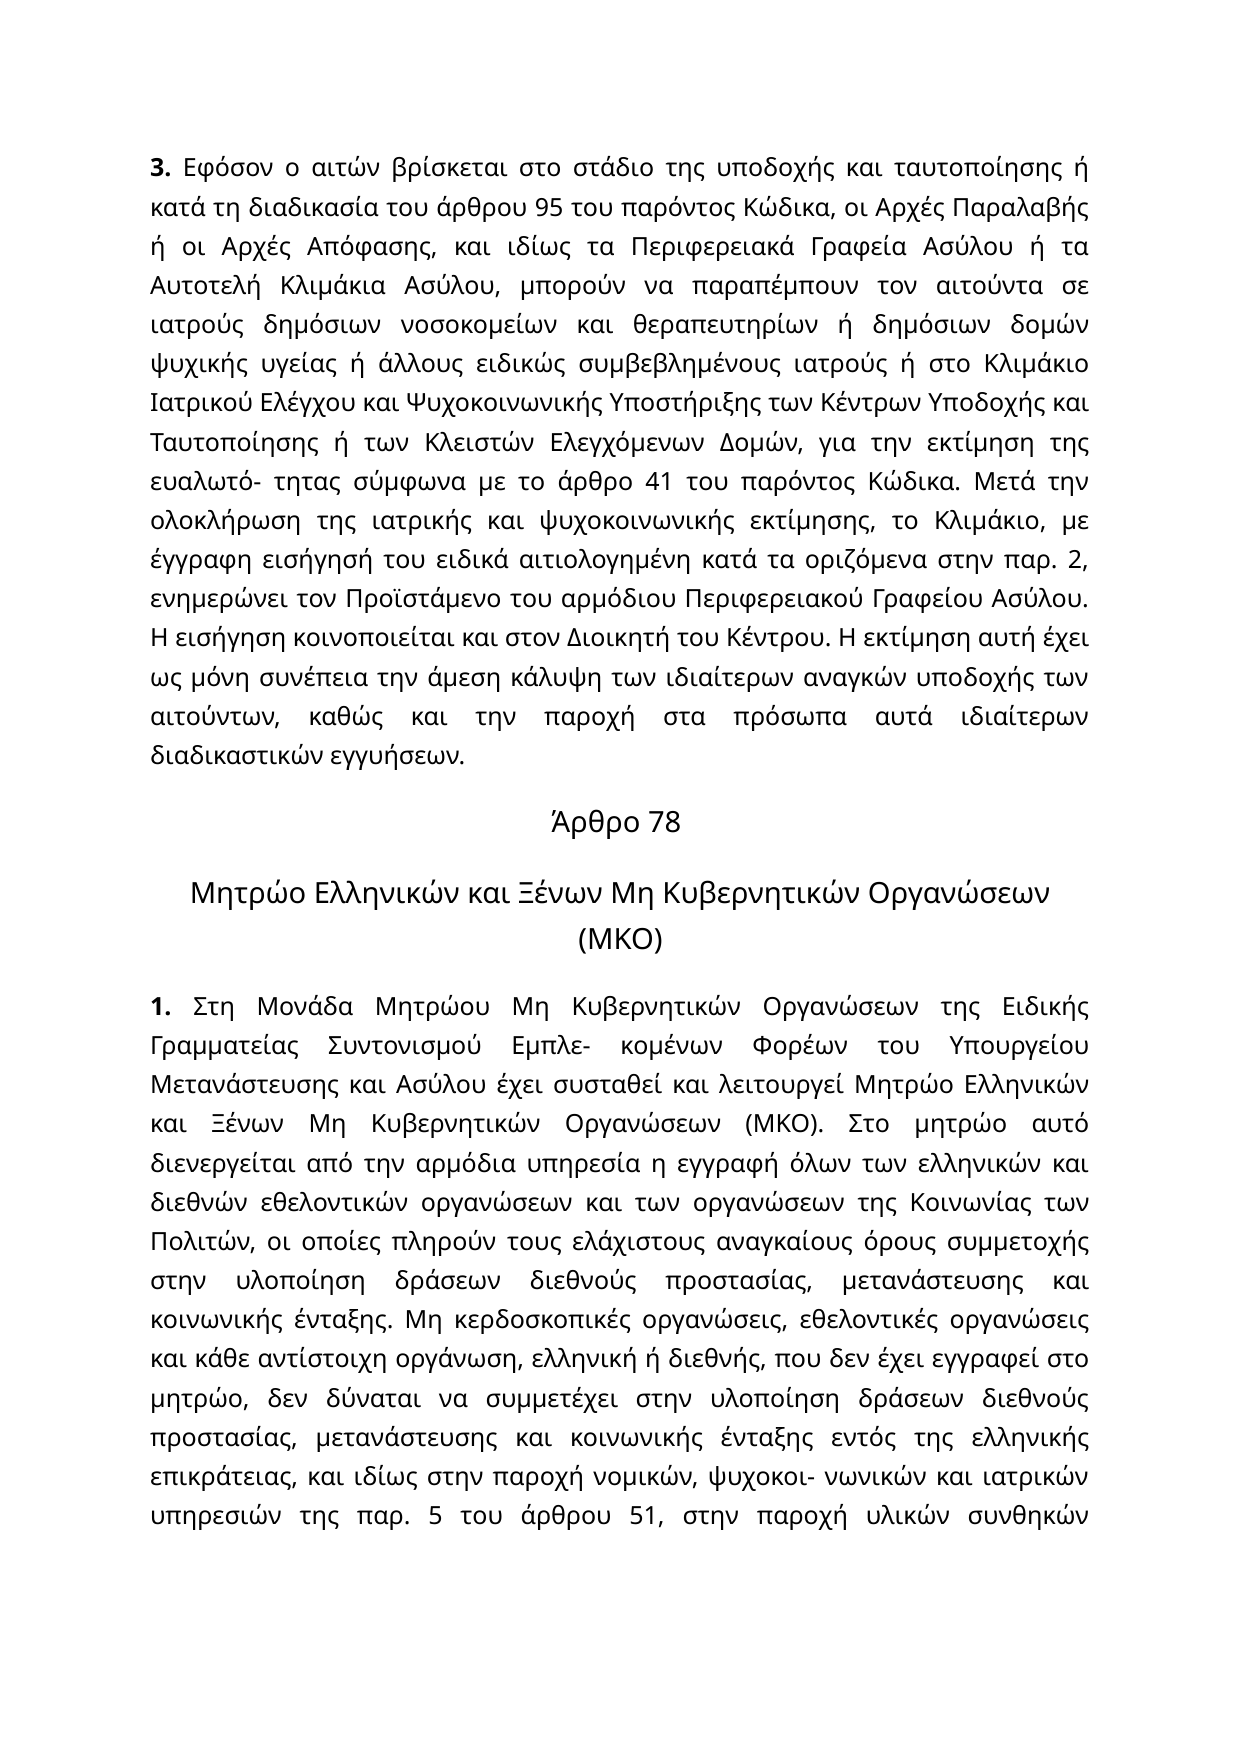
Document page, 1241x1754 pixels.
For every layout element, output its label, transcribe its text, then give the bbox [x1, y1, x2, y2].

subtitle Μητρώο Ελληνικών και Ξένων Μη Κυβερνητικών Οργανώσεων (ΜΚΟ) [150, 872, 1090, 958]
subtitle Άρθρο 78 [150, 802, 1090, 841]
text 1. Στη Μονάδα Μητρώου Μη Κυβερνητικών Οργανώσεων της Ειδικής Γραμματείας Συντονισμού Εμπλε- κομένων Φορέων του Υπουργείου Μετανάστευσης και Ασύλου έχει συσταθεί και λειτουργεί Μητρώο Ελληνικών και Ξένων Μη Κυβερνητικών Οργανώσεων (ΜΚΟ). Στο μητρώο αυτό διενεργείται από την αρμόδια υπηρεσία η εγγραφή όλων των ελληνικών και διεθνών εθελοντικών οργανώσεων και των οργανώσεων της Κοινωνίας των Πολιτών, οι οποίες πληρούν τους ελάχιστους αναγκαίους όρους συμμετοχής στην υλοποίηση δράσεων διεθνούς προστασίας, μετανάστευσης και κοινωνικής ένταξης. Μη κερδοσκοπικές οργανώσεις, εθελοντικές οργανώσεις και κάθε αντίστοιχη οργάνωση, ελληνική ή διεθνής, που δεν έχει εγγραφεί στο μητρώο, δεν δύναται να συμμετέχει στην υλοποίηση δράσεων διεθνούς προστασίας, μετανάστευσης και κοινωνικής ένταξης εντός της ελληνικής επικράτειας, και ιδίως στην παροχή νομικών, ψυχοκοι- νωνικών και ιατρικών υπηρεσιών της παρ. 5 του άρθρου 51, στην παροχή υλικών συνθηκών [150, 988, 1090, 1532]
text 3. Εφόσον ο αιτών βρίσκεται στο στάδιο της υποδοχής και ταυτοποίησης ή κατά τη διαδικασία του άρθρου 95 του παρόντος Κώδικα, οι Αρχές Παραλαβής ή οι Αρχές Απόφασης, και ιδίως τα Περιφερειακά Γραφεία Ασύλου ή τα Αυτοτελή Κλιμάκια Ασύλου, μπορούν να παραπέμπουν τον αιτούντα σε ιατρούς δημόσιων νοσοκομείων και θεραπευτηρίων ή δημόσιων δομών ψυχικής υγείας ή άλλους ειδικώς συμβεβλημένους ιατρούς ή στο Κλιμάκιο Ιατρικού Ελέγχου και Ψυχοκοινωνικής Υποστήριξης των Κέντρων Υποδοχής και Ταυτοποίησης ή των Κλειστών Ελεγχόμενων Δομών, για την εκτίμηση της ευαλωτό- τητας σύμφωνα με το άρθρο 41 του παρόντος Κώδικα. Μετά την ολοκλήρωση της ιατρικής και ψυχοκοινωνικής εκτίμησης, το Κλιμάκιο, με έγγραφη εισήγησή του ειδικά αιτιολογημένη κατά τα οριζόμενα στην παρ. 2, ενημερώνει τον Προϊστάμενο του αρμόδιου Περιφερειακού Γραφείου Ασύλου. Η εισήγηση κοινοποιείται και στον Διοικητή του Κέντρου. Η εκτίμηση αυτή έχει ως μόνη συνέπεια την άμεση κάλυψη των ιδιαίτερων αναγκών υποδοχής των αιτούντων, καθώς και την παροχή στα πρόσωπα αυτά ιδιαίτερων διαδικαστικών εγγυήσεων. [150, 150, 1090, 772]
